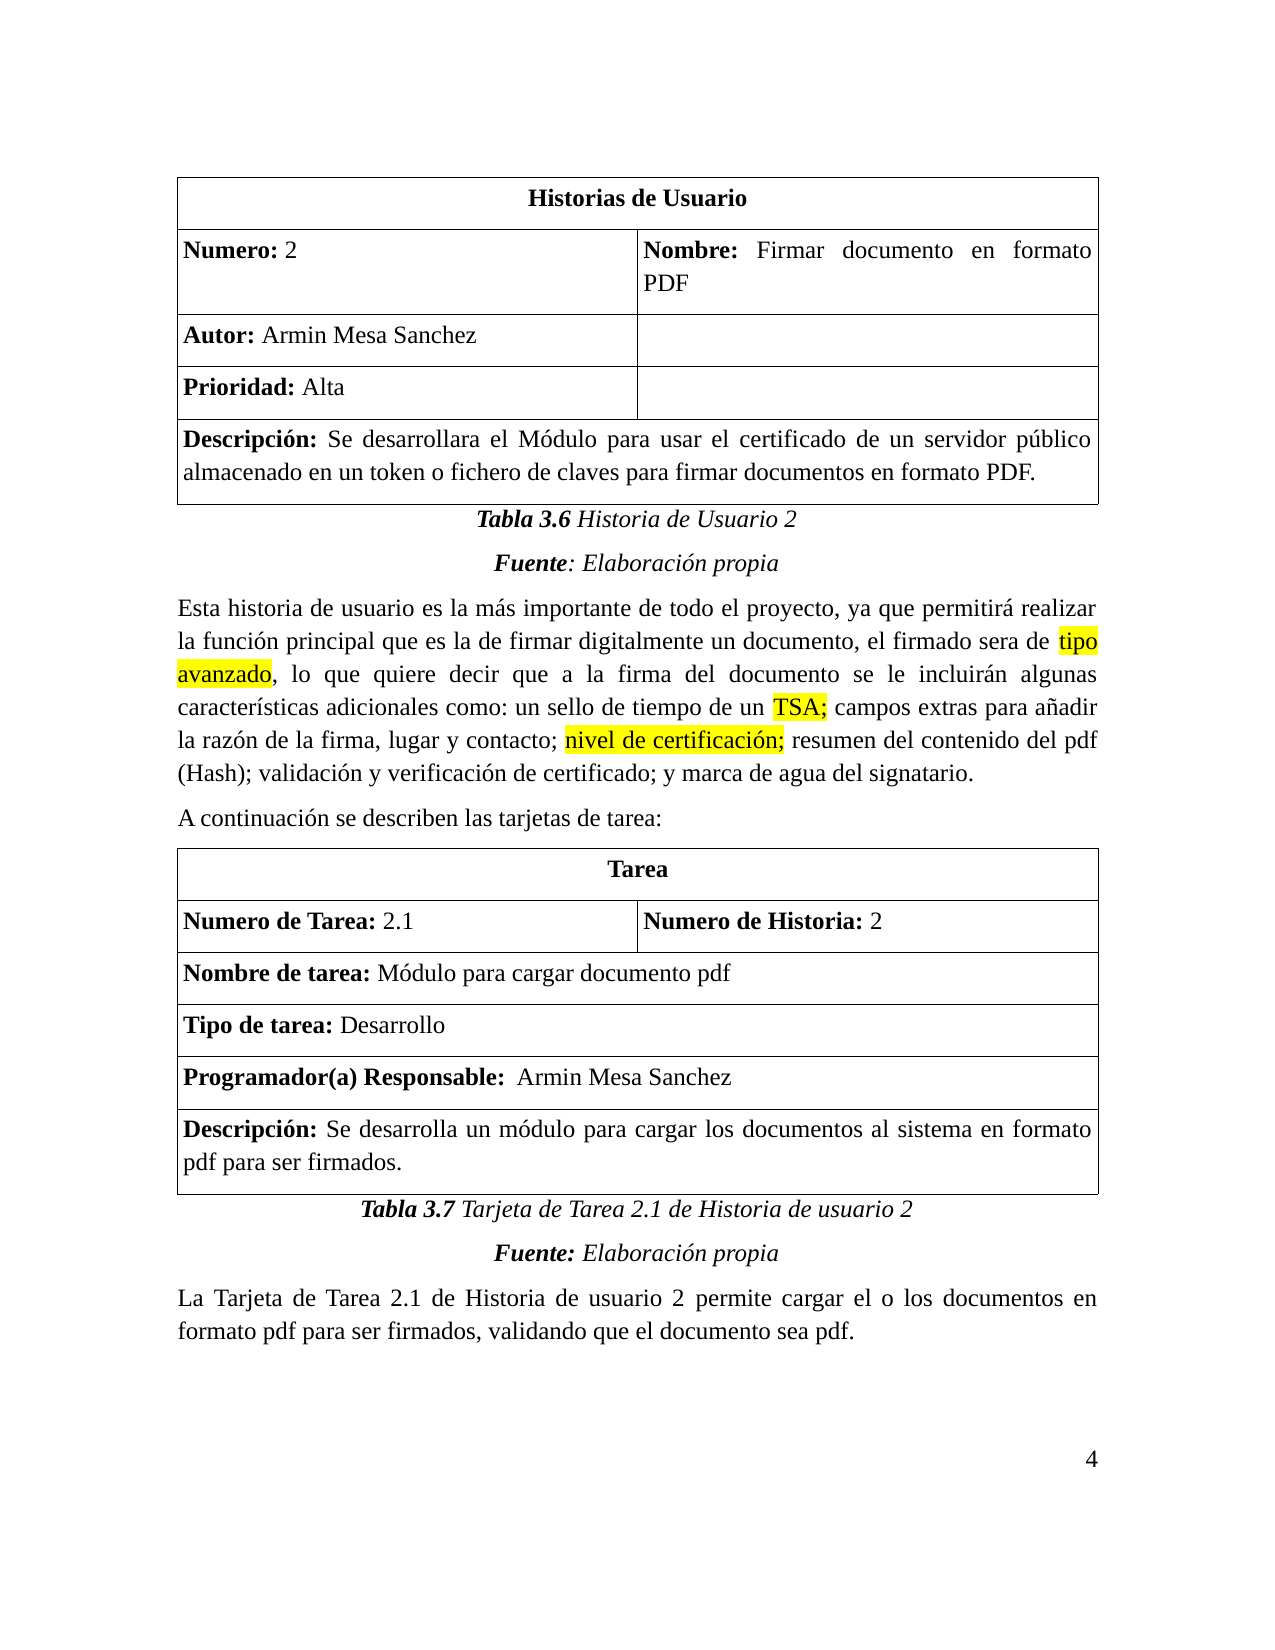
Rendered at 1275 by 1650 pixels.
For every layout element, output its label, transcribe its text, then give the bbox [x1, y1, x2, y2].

table_cell [638, 367, 1098, 418]
table_cell Descripción: Se desarrolla un módulo para cargar los documentos al sistema en formato pdf para ser firmados. [178, 1110, 1098, 1193]
text Fuente: Elaboración propia [177, 548, 1098, 577]
table_cell [638, 315, 1098, 366]
table_cell Numero de Tarea: 2.1 [178, 901, 637, 952]
text Esta historia de usuario es la más importante de todo el proyecto, ya que permitirá realizar la función principal que es la de firmar digitalmente un documento, el firmado sera de tipo avanzado, lo que quiere decir que a la firma del documento se le incluirán algunas características adicionales como: un sello de tiempo de un TSA; campos extras para añadir la razón de la firma, lugar y contacto; nivel de certificación; resumen del contenido del pdf (Hash); validación y verificación de certificado; y marca de agua del signatario. [177, 593, 1098, 787]
text La Tarjeta de Tarea 2.1 de Historia de usuario 2 permite cargar el o los documentos en formato pdf para ser firmados, validando que el documento sea pdf. [177, 1283, 1098, 1345]
table_cell Tipo de tarea: Desarrollo [178, 1005, 1098, 1056]
table_cell Prioridad: Alta [178, 367, 637, 418]
table_cell Numero: 2 [178, 230, 637, 314]
text A continuación se describen las tarjetas de tarea: [177, 803, 1098, 832]
table_cell Numero de Historia: 2 [638, 901, 1098, 952]
table_cell Programador(a) Responsable: Armin Mesa Sanchez [178, 1057, 1098, 1108]
table_header Tarea [178, 849, 1098, 900]
table_cell Nombre: Firmar documento en formato PDF [638, 230, 1098, 314]
table_cell Autor: Armin Mesa Sanchez [178, 315, 637, 366]
table_header Historias de Usuario [178, 178, 1098, 229]
text Tabla 3.6 Historia de Usuario 2 [177, 505, 1098, 532]
text Fuente: Elaboración propia [177, 1238, 1098, 1267]
table_cell Nombre de tarea: Módulo para cargar documento pdf [178, 953, 1098, 1004]
table_cell Descripción: Se desarrollara el Módulo para usar el certificado de un servidor público almacenado en un token o fichero de claves para firmar documentos en formato PDF. [178, 420, 1098, 504]
text Tabla 3.7 Tarjeta de Tarea 2.1 de Historia de usuario 2 [177, 1195, 1098, 1222]
